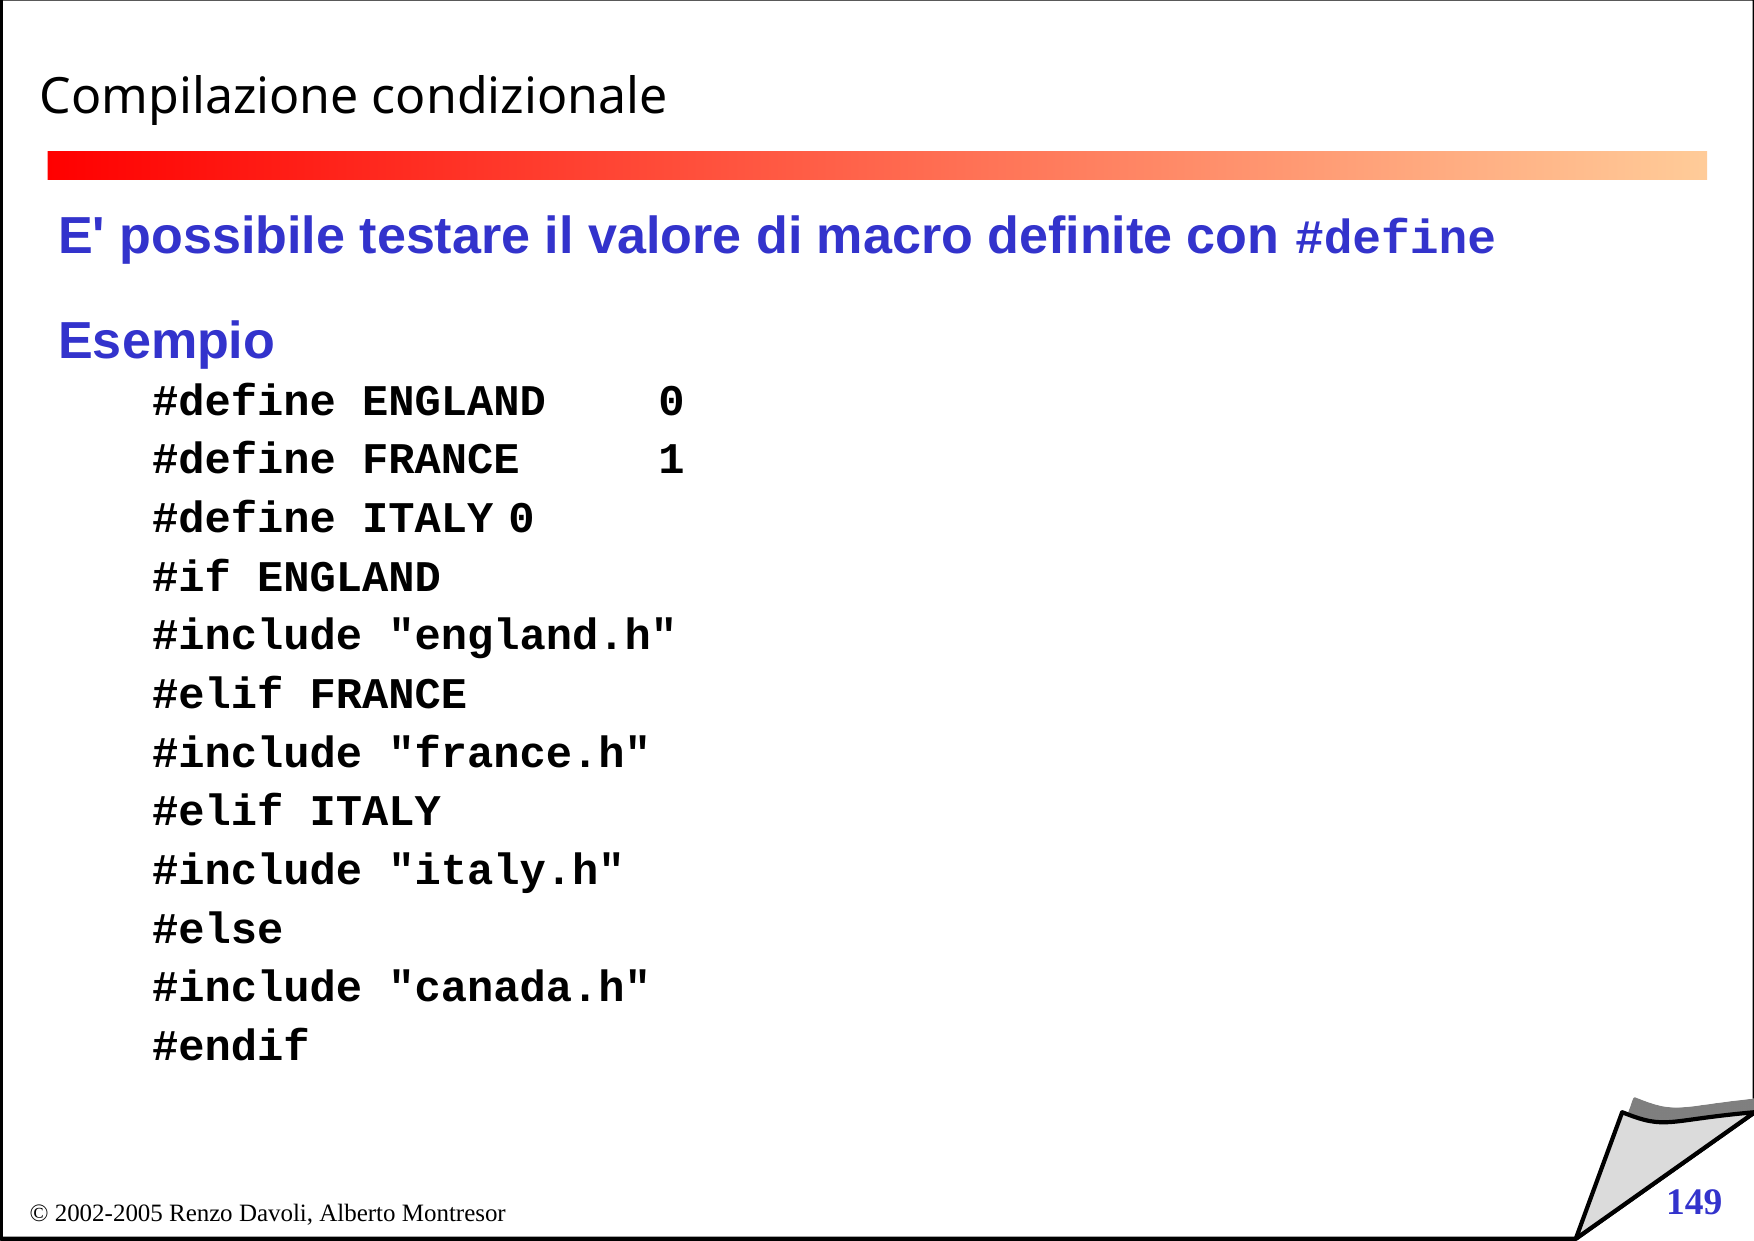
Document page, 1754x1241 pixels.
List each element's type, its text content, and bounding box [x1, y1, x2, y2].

text_box main [750, 151, 754, 179]
title Compilazione condizionale [40, 49, 1714, 144]
list E' possibile testare il valore di macro definite con #define Esempio #define ENGLAND 0 #define FRANCE 1 #define ITALY 0 #if ENGLAND #include "england.h" #elif FRANCE #include "france.h" #elif ITALY #include "italy.h" #else #include "canada.h" #endif [58, 206, 1696, 1083]
